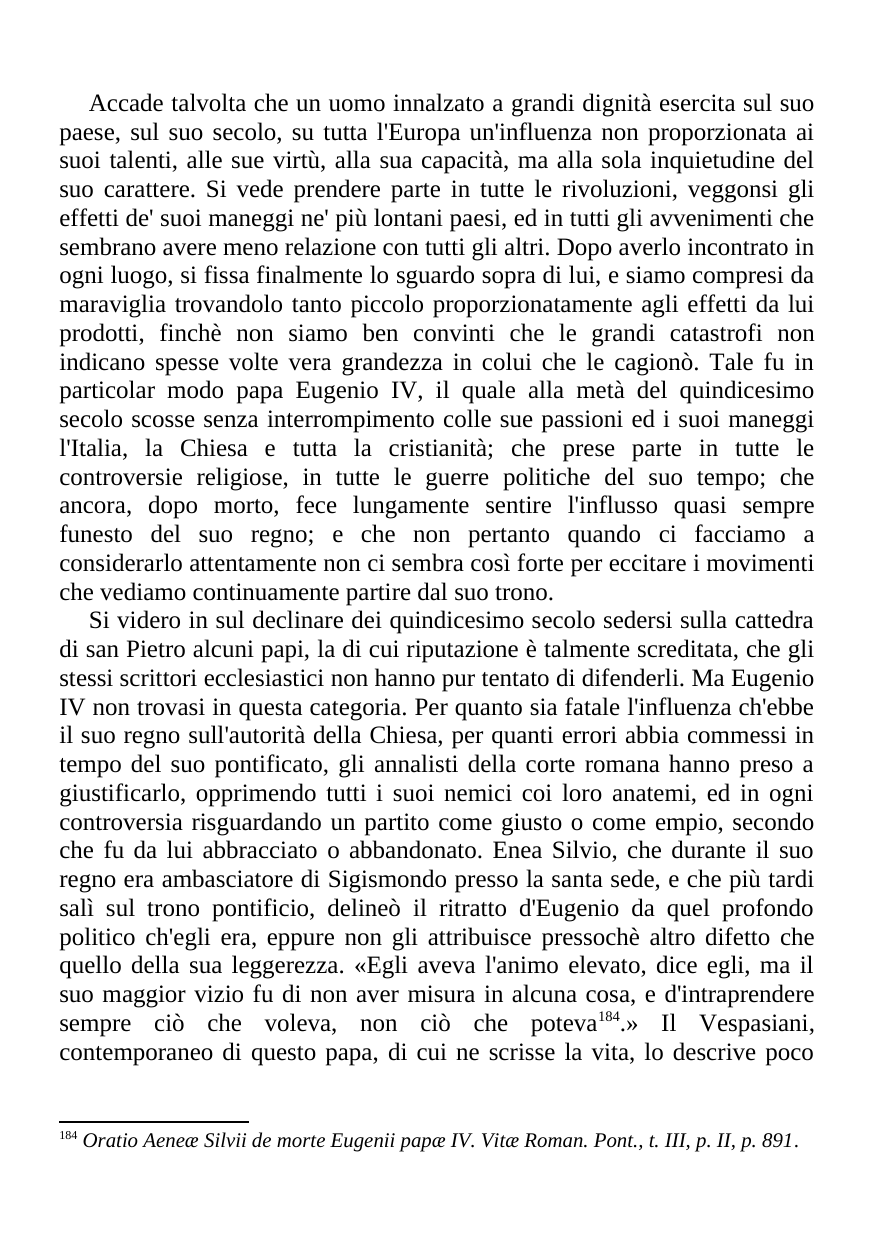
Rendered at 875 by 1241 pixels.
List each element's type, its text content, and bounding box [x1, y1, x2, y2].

text Si videro in sul declinare dei quindicesimo secolo sedersi sulla cattedra di san Pietro alcuni papi, la di cui riputazione è talmente screditata, che gli stessi scrittori ecclesiastici non hanno pur tentato di difenderli. Ma Eugenio IV non trovasi in questa categoria. Per quanto sia fatale l'influenza ch'ebbe il suo regno sull'autorità della Chiesa, per quanti errori abbia commessi in tempo del suo pontificato, gli annalisti della corte romana hanno preso a giustificarlo, opprimendo tutti i suoi nemici coi loro anatemi, ed in ogni controversia risguardando un partito come giusto o come empio, secondo che fu da lui abbracciato o abbandonato. Enea Silvio, che durante il suo regno era ambasciatore di Sigismondo presso la santa sede, e che più tardi salì sul trono pontificio, delineò il ritratto d'Eugenio da quel profondo politico ch'egli era, eppure non gli attribuisce pressochè altro difetto che quello della sua leggerezza. «Egli aveva l'animo elevato, dice egli, ma il suo maggior vizio fu di non aver misura in alcuna cosa, e d'intraprendere sempre ciò che voleva, non ciò che poteva.» Il Vespasiani, contemporaneo di questo papa, di cui ne scrisse la vita, lo descrive poco [59, 605, 815, 1065]
text Accade talvolta che un uomo innalzato a grandi dignità esercita sul suo paese, sul suo secolo, su tutta l'Europa un'influenza non proporzionata ai suoi talenti, alle sue virtù, alla sua capacità, ma alla sola inquietudine del suo carattere. Si vede prendere parte in tutte le rivoluzioni, veggonsi gli effetti de' suoi maneggi ne' più lontani paesi, ed in tutti gli avvenimenti che sembrano avere meno relazione con tutti gli altri. Dopo averlo incontrato in ogni luogo, si fissa finalmente lo sguardo sopra di lui, e siamo compresi da maraviglia trovandolo tanto piccolo proporzionatamente agli effetti da lui prodotti, finchè non siamo ben convinti che le grandi catastrofi non indicano spesse volte vera grandezza in colui che le cagionò. Tale fu in particolar modo papa Eugenio IV, il quale alla metà del quindicesimo secolo scosse senza interrompimento colle sue passioni ed i suoi maneggi l'Italia, la Chiesa e tutta la cristianità; che prese parte in tutte le controversie religiose, in tutte le guerre politiche del suo tempo; che ancora, dopo morto, fece lungamente sentire l'influsso quasi sempre funesto del suo regno; e che non pertanto quando ci facciamo a considerarlo attentamente non ci sembra così forte per eccitare i movimenti che vediamo continuamente partire dal suo trono. [59, 88, 815, 605]
text Oratio Aeneæ Silvii de morte Eugenii papæ IV. Vitæ Roman. Pont., t. III, p. II, p. 891. [59, 1128, 815, 1152]
